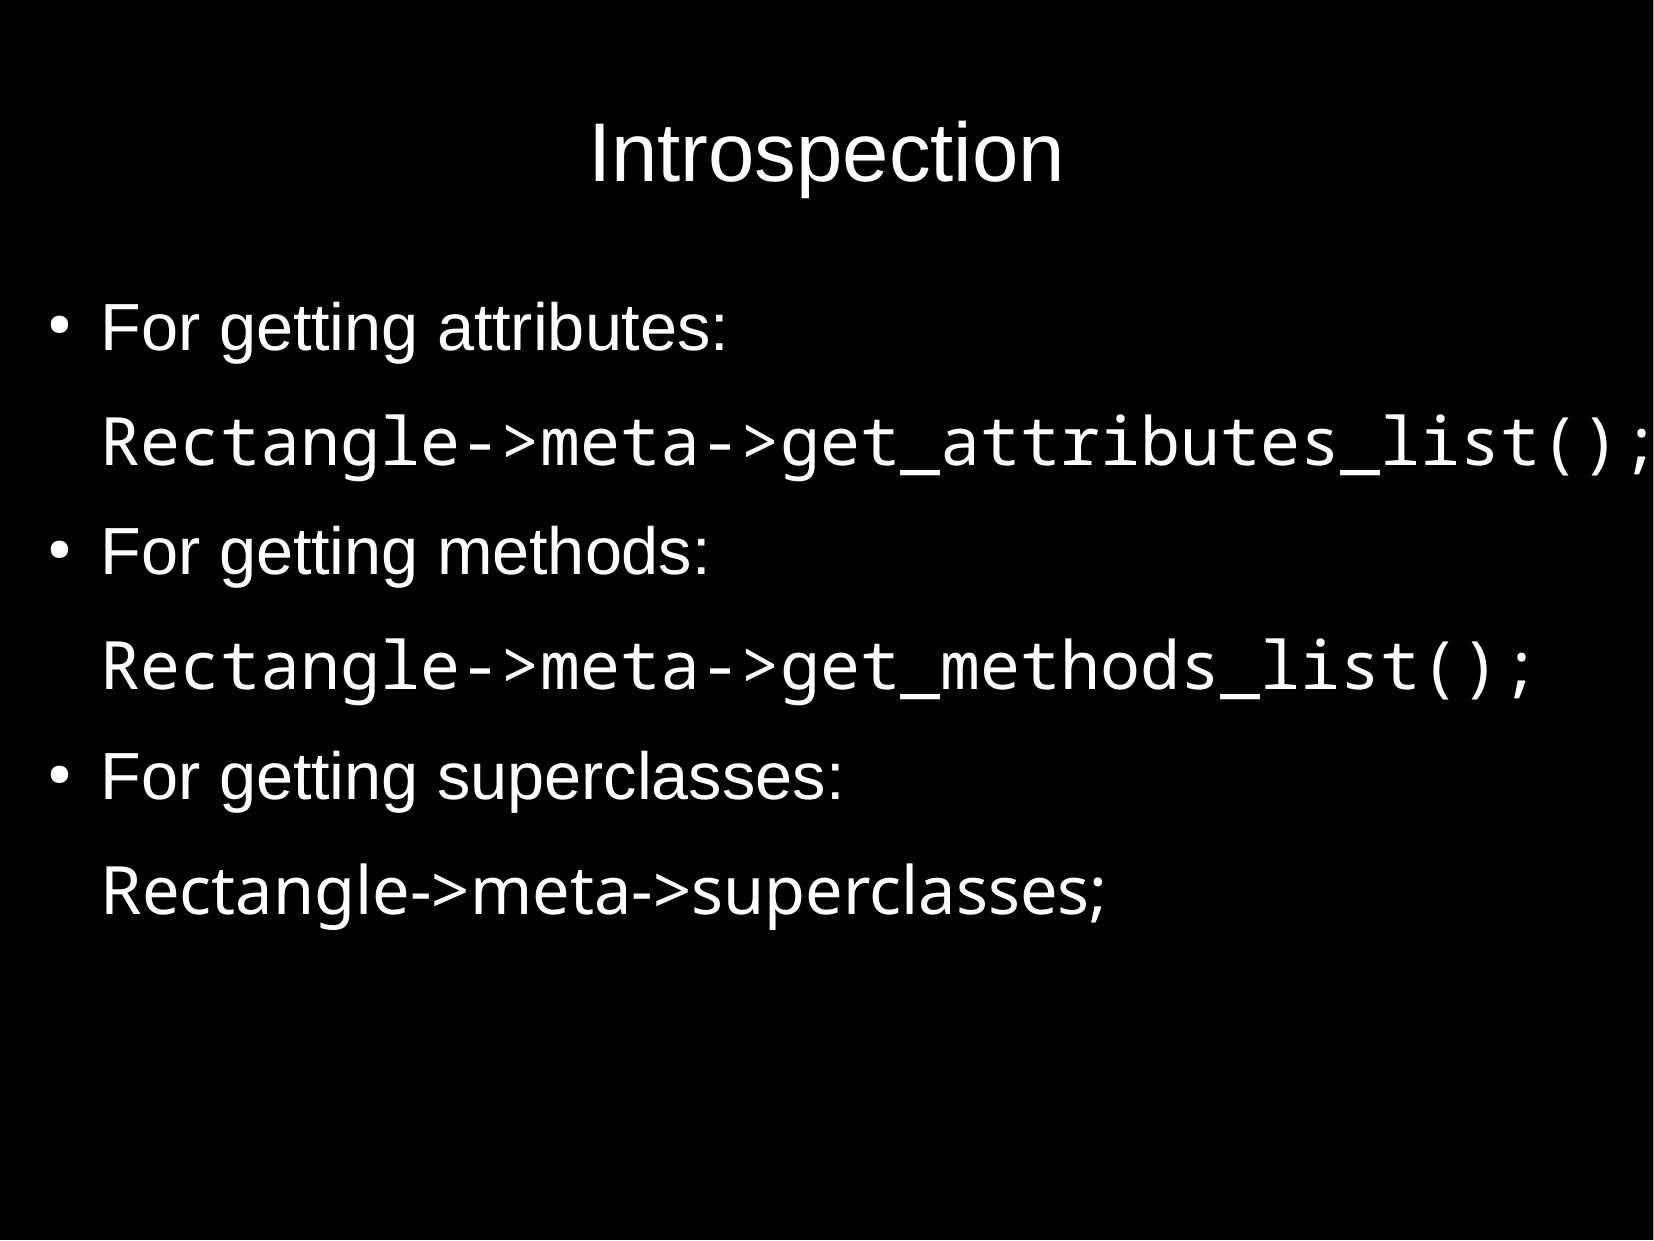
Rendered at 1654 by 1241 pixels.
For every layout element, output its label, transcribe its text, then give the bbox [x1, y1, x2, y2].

list For getting attributes: Rectangle->meta->get_attributes_list(); For getting methods: Rectangle->meta->get_methods_list(); For getting superclasses: Rectangle->meta->superclasses; [30, 289, 1654, 1009]
title Introspection [82, 49, 1571, 257]
